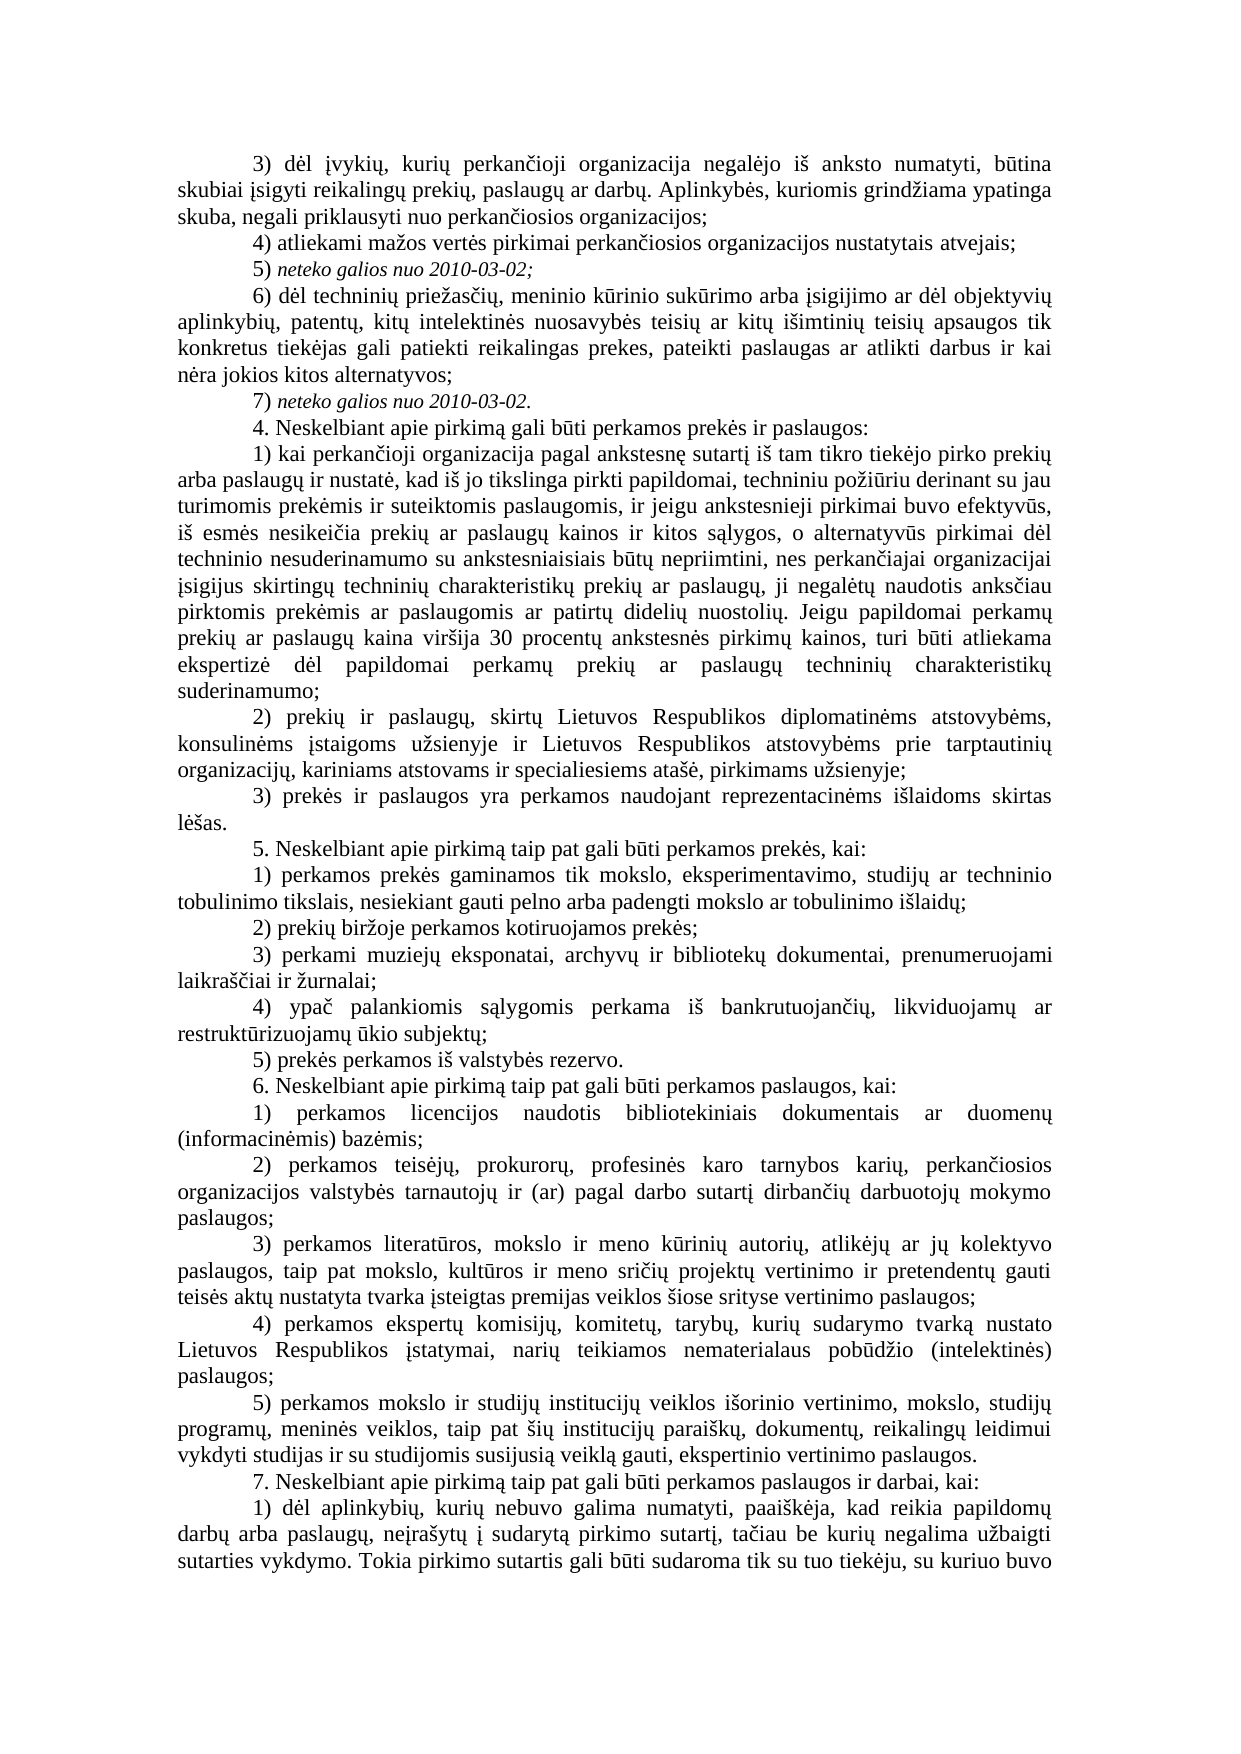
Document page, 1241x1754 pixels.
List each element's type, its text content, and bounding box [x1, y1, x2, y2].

text 4) perkamos ekspertų komisijų, komitetų, tarybų, kurių sudarymo tvarką nustato Lietuvos Respublikos įstatymai, narių teikiamos nematerialaus pobūdžio (intelektinės) paslaugos; [177, 1309, 1053, 1389]
text 5. Neskelbiant apie pirkimą taip pat gali būti perkamos prekės, kai: [177, 835, 1053, 862]
text 6) dėl techninių priežasčių, meninio kūrinio sukūrimo arba įsigijimo ar dėl objektyvių aplinkybių, patentų, kitų intelektinės nuosavybės teisių ar kitų išimtinių teisių apsaugos tik konkretus tiekėjas gali patiekti reikalingas prekes, pateikti paslaugas ar atlikti darbus ir kai nėra jokios kitos alternatyvos; [177, 282, 1053, 387]
text 3) perkami muziejų eksponatai, archyvų ir bibliotekų dokumentai, prenumeruojami laikraščiai ir žurnalai; [177, 941, 1053, 993]
text 1) perkamos prekės gaminamos tik mokslo, eksperimentavimo, studijų ar techninio tobulinimo tikslais, nesiekiant gauti pelno arba padengti mokslo ar tobulinimo išlaidų; [177, 862, 1053, 914]
text 1) dėl aplinkybių, kurių nebuvo galima numatyti, paaiškėja, kad reikia papildomų darbų arba paslaugų, neįrašytų į sudarytą pirkimo sutartį, tačiau be kurių negalima užbaigti sutarties vykdymo. Tokia pirkimo sutartis gali būti sudaroma tik su tuo tiekėju, su kuriuo buvo [177, 1494, 1053, 1573]
text 3) prekės ir paslaugos yra perkamos naudojant reprezentacinėms išlaidoms skirtas lėšas. [177, 782, 1053, 835]
text 1) kai perkančioji organizacija pagal ankstesnę sutartį iš tam tikro tiekėjo pirko prekių arba paslaugų ir nustatė, kad iš jo tikslinga pirkti papildomai, techniniu požiūriu derinant su jau turimomis prekėmis ir suteiktomis paslaugomis, ir jeigu ankstesnieji pirkimai buvo efektyvūs, iš esmės nesikeičia prekių ar paslaugų kainos ir kitos sąlygos, o alternatyvūs pirkimai dėl techninio nesuderinamumo su ankstesniaisiais būtų nepriimtini, nes perkančiajai organizacijai įsigijus skirtingų techninių charakteristikų prekių ar paslaugų, ji negalėtų naudotis anksčiau pirktomis prekėmis ar paslaugomis ar patirtų didelių nuostolių. Jeigu papildomai perkamų prekių ar paslaugų kaina viršija 30 procentų ankstesnės pirkimų kainos, turi būti atliekama ekspertizė dėl papildomai perkamų prekių ar paslaugų techninių charakteristikų suderinamumo; [177, 440, 1053, 703]
text 1) perkamos licencijos naudotis bibliotekiniais dokumentais ar duomenų (informacinėmis) bazėmis; [177, 1099, 1053, 1151]
text 5) neteko galios nuo 2010-03-02; [177, 255, 1053, 282]
text 2) prekių biržoje perkamos kotiruojamos prekės; [177, 914, 1053, 941]
text 3) dėl įvykių, kurių perkančioji organizacija negalėjo iš anksto numatyti, būtina skubiai įsigyti reikalingų prekių, paslaugų ar darbų. Aplinkybės, kuriomis grindžiama ypatinga skuba, negali priklausyti nuo perkančiosios organizacijos; [177, 150, 1053, 229]
text 4. Neskelbiant apie pirkimą gali būti perkamos prekės ir paslaugos: [177, 413, 1053, 440]
text 4) atliekami mažos vertės pirkimai perkančiosios organizacijos nustatytais atvejais; [177, 229, 1053, 255]
text 5) perkamos mokslo ir studijų institucijų veiklos išorinio vertinimo, mokslo, studijų programų, meninės veiklos, taip pat šių institucijų paraiškų, dokumentų, reikalingų leidimui vykdyti studijas ir su studijomis susijusią veiklą gauti, ekspertinio vertinimo paslaugos. [177, 1389, 1053, 1468]
text 7. Neskelbiant apie pirkimą taip pat gali būti perkamos paslaugos ir darbai, kai: [177, 1468, 1053, 1494]
text 5) prekės perkamos iš valstybės rezervo. [177, 1046, 1053, 1072]
text 6. Neskelbiant apie pirkimą taip pat gali būti perkamos paslaugos, kai: [177, 1072, 1053, 1099]
text 7) neteko galios nuo 2010-03-02. [177, 387, 1053, 413]
text 2) perkamos teisėjų, prokurorų, profesinės karo tarnybos karių, perkančiosios organizacijos valstybės tarnautojų ir (ar) pagal darbo sutartį dirbančių darbuotojų mokymo paslaugos; [177, 1151, 1053, 1231]
text 3) perkamos literatūros, mokslo ir meno kūrinių autorių, atlikėjų ar jų kolektyvo paslaugos, taip pat mokslo, kultūros ir meno sričių projektų vertinimo ir pretendentų gauti teisės aktų nustatyta tvarka įsteigtas premijas veiklos šiose srityse vertinimo paslaugos; [177, 1231, 1053, 1309]
text 2) prekių ir paslaugų, skirtų Lietuvos Respublikos diplomatinėms atstovybėms, konsulinėms įstaigoms užsienyje ir Lietuvos Respublikos atstovybėms prie tarptautinių organizacijų, kariniams atstovams ir specialiesiems atašė, pirkimams užsienyje; [177, 703, 1053, 782]
text 4) ypač palankiomis sąlygomis perkama iš bankrutuojančių, likviduojamų ar restruktūrizuojamų ūkio subjektų; [177, 993, 1053, 1046]
